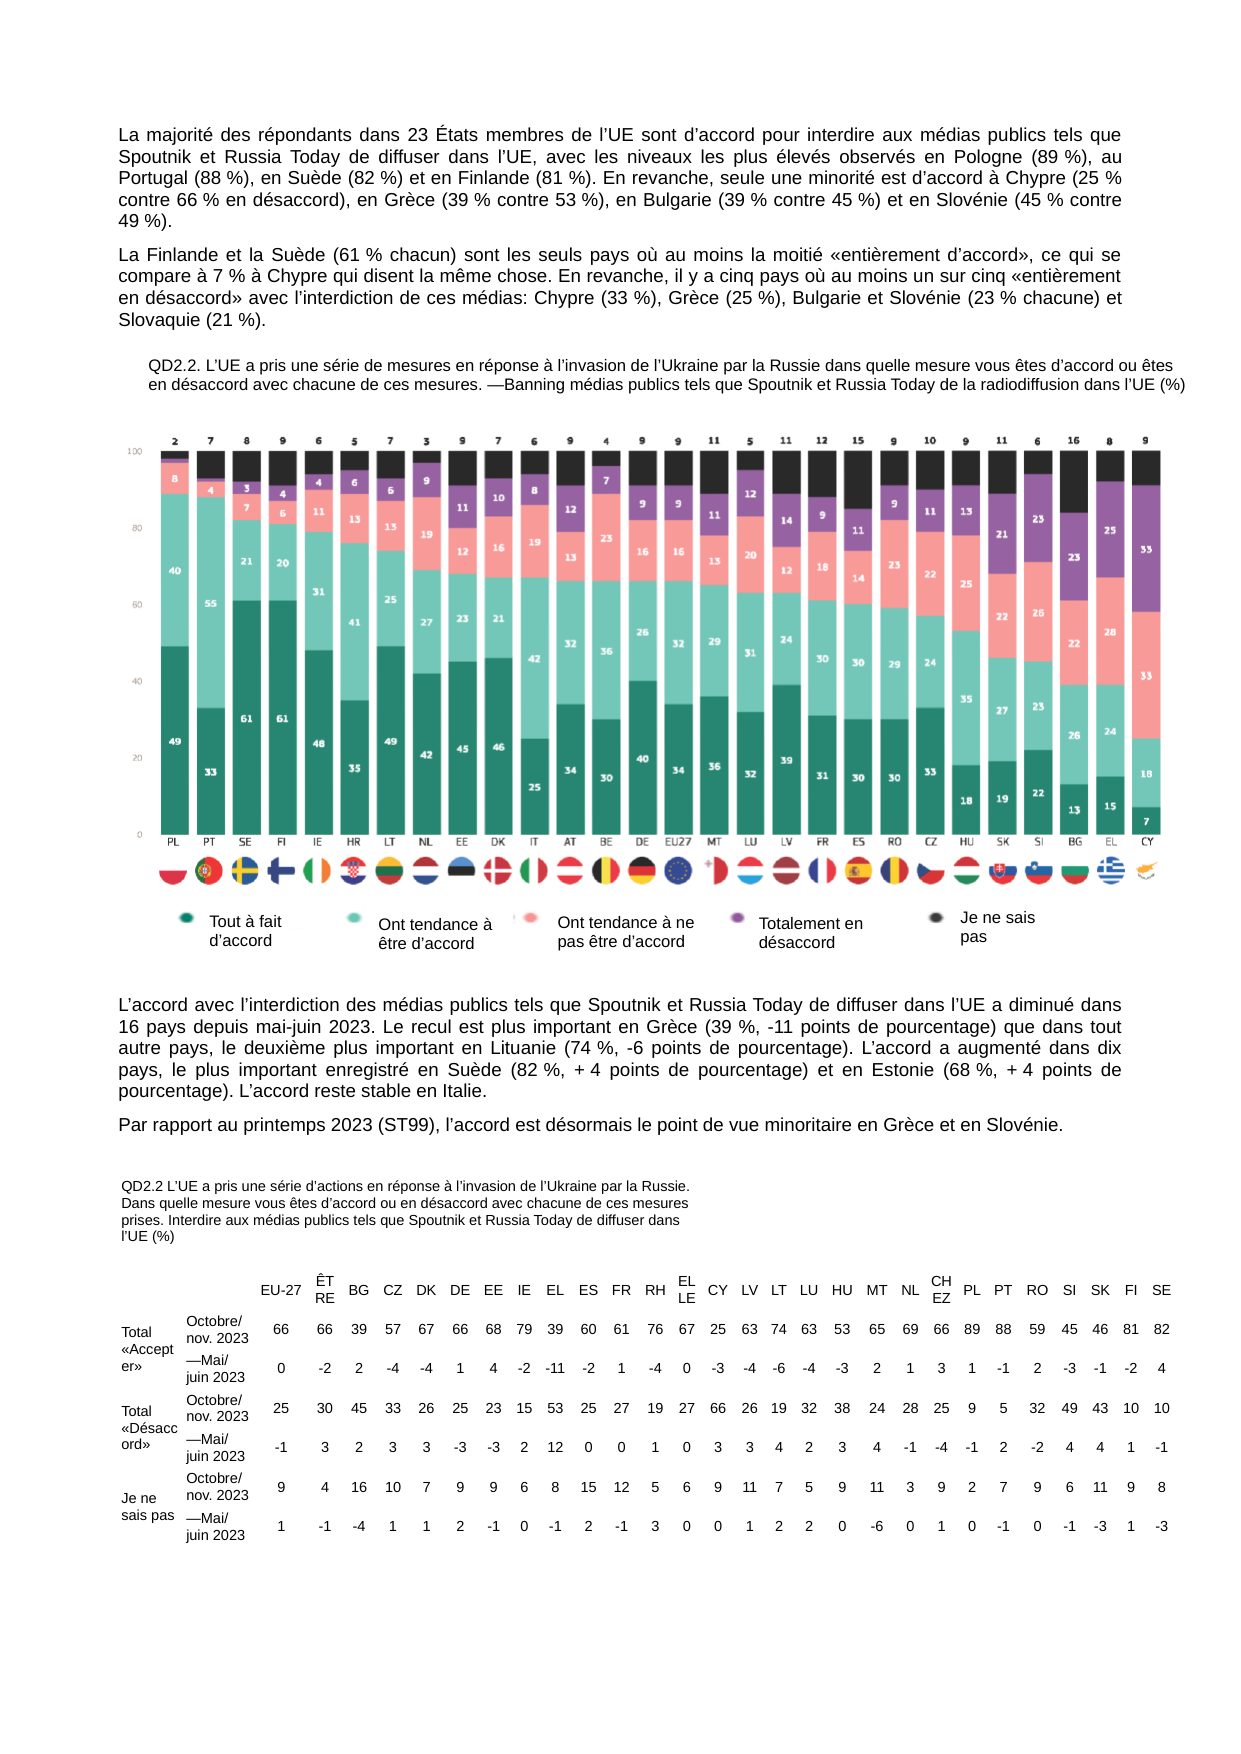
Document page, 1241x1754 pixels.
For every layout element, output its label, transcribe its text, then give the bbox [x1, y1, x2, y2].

table_cell 11 [1084, 1467, 1117, 1506]
table_cell 45 [1055, 1310, 1084, 1349]
table_header [793, 1175, 825, 1248]
table_cell -3 [1084, 1506, 1117, 1546]
table_cell -3 [1055, 1349, 1084, 1388]
table_cell -2 [572, 1349, 605, 1388]
table_cell -1 [987, 1506, 1019, 1546]
table_cell 2 [341, 1349, 376, 1388]
table_cell -3 [477, 1428, 510, 1467]
table_cell [735, 1248, 764, 1270]
picture [118, 430, 1170, 889]
table_cell 3 [409, 1428, 443, 1467]
table_cell [409, 1248, 443, 1270]
text Par rapport au printemps 2023 (ST99), l’accord est désormais le point de vue minoritaire en Grèce et en Slovénie. [118, 1114, 1122, 1135]
table_cell 10 [376, 1467, 409, 1506]
table_cell [987, 1248, 1019, 1270]
picture [164, 899, 951, 937]
table_cell [183, 1270, 254, 1309]
table_cell 60 [572, 1310, 605, 1349]
table_cell CY [701, 1270, 735, 1309]
table_cell 1 [409, 1506, 443, 1546]
table_cell 0 [572, 1428, 605, 1467]
table_cell [376, 1248, 409, 1270]
table_cell 9 [701, 1467, 735, 1506]
table_cell 0 [510, 1506, 538, 1546]
table_header [764, 1175, 793, 1248]
table_cell [895, 1248, 926, 1270]
table_cell 38 [825, 1388, 859, 1428]
table_cell 10 [1117, 1388, 1145, 1428]
table_cell 3 [926, 1349, 957, 1388]
table_cell 3 [895, 1467, 926, 1506]
table_cell 45 [341, 1388, 376, 1428]
table_cell 39 [538, 1310, 572, 1349]
table_cell 9 [477, 1467, 510, 1506]
table_header [957, 1175, 987, 1248]
table_cell 1 [443, 1349, 477, 1388]
table_cell 67 [409, 1310, 443, 1349]
table_cell -11 [538, 1349, 572, 1388]
table_cell —Mai/juin 2023 [183, 1506, 254, 1546]
table_cell 25 [926, 1388, 957, 1428]
table_cell 0 [825, 1506, 859, 1546]
table_cell 30 [308, 1388, 341, 1428]
table_cell 2 [341, 1428, 376, 1467]
table_cell [183, 1248, 254, 1270]
table_cell 81 [1117, 1310, 1145, 1349]
table_cell -4 [638, 1349, 672, 1388]
table_header [735, 1175, 764, 1248]
table_cell ÊTRE [308, 1270, 341, 1309]
table_cell -3 [701, 1349, 735, 1388]
table_cell -1 [254, 1428, 308, 1467]
table_header [1084, 1175, 1117, 1248]
table_cell 4 [1055, 1428, 1084, 1467]
table_cell Je ne sais pas [118, 1467, 183, 1546]
table_cell 8 [1145, 1467, 1178, 1506]
table_cell -2 [308, 1349, 341, 1388]
table_cell 12 [605, 1467, 638, 1506]
table_cell 3 [638, 1506, 672, 1546]
table_cell 9 [254, 1467, 308, 1506]
table_cell 63 [735, 1310, 764, 1349]
table_cell 4 [764, 1428, 793, 1467]
table_header [825, 1175, 859, 1248]
table_cell 15 [572, 1467, 605, 1506]
table_cell 26 [735, 1388, 764, 1428]
table_cell 1 [1117, 1506, 1145, 1546]
table_cell 1 [895, 1349, 926, 1388]
table_cell -4 [926, 1428, 957, 1467]
table_cell EL [538, 1270, 572, 1309]
table_cell -4 [735, 1349, 764, 1388]
table_cell 7 [409, 1467, 443, 1506]
table_cell 3 [376, 1428, 409, 1467]
table_cell 4 [859, 1428, 894, 1467]
table_cell 57 [376, 1310, 409, 1349]
table_cell —Mai/juin 2023 [183, 1349, 254, 1388]
table_cell 2 [957, 1467, 987, 1506]
table_cell -2 [1117, 1349, 1145, 1388]
table_cell [254, 1248, 308, 1270]
table_cell 27 [605, 1388, 638, 1428]
table_cell 0 [1019, 1506, 1055, 1546]
table_cell 12 [538, 1428, 572, 1467]
table_cell 9 [443, 1467, 477, 1506]
table_cell 1 [605, 1349, 638, 1388]
table_cell [701, 1248, 735, 1270]
table_cell -4 [376, 1349, 409, 1388]
table_header [926, 1175, 957, 1248]
table_cell RH [638, 1270, 672, 1309]
table_cell [538, 1248, 572, 1270]
table_cell 9 [1019, 1467, 1055, 1506]
table_header [1019, 1175, 1055, 1248]
table_cell 11 [859, 1467, 894, 1506]
table_cell 9 [1117, 1467, 1145, 1506]
table_cell 67 [673, 1310, 701, 1349]
table_cell [638, 1248, 672, 1270]
table_cell Total «Désaccord» [118, 1388, 183, 1467]
table_cell 19 [764, 1388, 793, 1428]
table_cell [572, 1248, 605, 1270]
table_cell 3 [825, 1428, 859, 1467]
table_header [1055, 1175, 1084, 1248]
table_cell 32 [793, 1388, 825, 1428]
table_cell [1117, 1248, 1145, 1270]
table_cell 24 [859, 1388, 894, 1428]
table_cell 66 [701, 1388, 735, 1428]
table_cell Octobre/nov. 2023 [183, 1310, 254, 1349]
table_cell 69 [895, 1310, 926, 1349]
table_cell 28 [895, 1388, 926, 1428]
table_cell 9 [957, 1388, 987, 1428]
table_cell 66 [443, 1310, 477, 1349]
table_cell 66 [254, 1310, 308, 1349]
table_cell -1 [895, 1428, 926, 1467]
table_cell 0 [254, 1349, 308, 1388]
table_cell 2 [443, 1506, 477, 1546]
table_header [1117, 1175, 1145, 1248]
table_header [859, 1175, 894, 1248]
table_cell 26 [409, 1388, 443, 1428]
table_cell [673, 1248, 701, 1270]
table_cell IE [510, 1270, 538, 1309]
table_cell [926, 1248, 957, 1270]
table_cell [1019, 1248, 1055, 1270]
table_cell -3 [825, 1349, 859, 1388]
table_cell -1 [477, 1506, 510, 1546]
table_cell -2 [1019, 1428, 1055, 1467]
table_cell [341, 1248, 376, 1270]
table_cell 59 [1019, 1310, 1055, 1349]
table_cell 6 [510, 1467, 538, 1506]
table_cell -6 [764, 1349, 793, 1388]
table_cell [825, 1248, 859, 1270]
table_cell 1 [926, 1506, 957, 1546]
table_cell -4 [409, 1349, 443, 1388]
table_cell 33 [376, 1388, 409, 1428]
table_cell 2 [1019, 1349, 1055, 1388]
table_cell 46 [1084, 1310, 1117, 1349]
table_cell 1 [254, 1506, 308, 1546]
table_cell 1 [638, 1428, 672, 1467]
table_cell -1 [538, 1506, 572, 1546]
table_cell 8 [538, 1467, 572, 1506]
table_cell 53 [538, 1388, 572, 1428]
table_cell -3 [443, 1428, 477, 1467]
table_cell 7 [764, 1467, 793, 1506]
table_cell 9 [825, 1467, 859, 1506]
table_cell 5 [793, 1467, 825, 1506]
table_cell 43 [1084, 1388, 1117, 1428]
table_cell 76 [638, 1310, 672, 1349]
table_cell [859, 1248, 894, 1270]
table_cell [118, 1248, 183, 1270]
table_cell PL [957, 1270, 987, 1309]
table_cell 6 [1055, 1467, 1084, 1506]
table_cell 53 [825, 1310, 859, 1349]
table_header [701, 1175, 735, 1248]
table_cell 0 [605, 1428, 638, 1467]
table_cell 1 [957, 1349, 987, 1388]
table_cell 2 [510, 1428, 538, 1467]
table_cell [118, 1270, 183, 1309]
table_cell 15 [510, 1388, 538, 1428]
table_cell [764, 1248, 793, 1270]
table_cell FI [1117, 1270, 1145, 1309]
table_cell EU-27 [254, 1270, 308, 1309]
table_cell 4 [477, 1349, 510, 1388]
table_cell 2 [572, 1506, 605, 1546]
table_cell -1 [1145, 1428, 1178, 1467]
text La Finlande et la Suède (61 % chacun) sont les seuls pays où au moins la moitié «entièrement d’accord», ce qui se compare à 7 % à Chypre qui disent la même chose. En revanche, il y a cinq pays où au moins un sur cinq «entièrement en désaccord» avec l’interdiction de ces médias: Chypre (33 %), Grèce (25 %), Bulgarie et Slovénie (23 % chacune) et Slovaquie (21 %). [118, 244, 1122, 330]
table_cell Octobre/nov. 2023 [183, 1467, 254, 1506]
table_cell 32 [1019, 1388, 1055, 1428]
table_cell 63 [793, 1310, 825, 1349]
table_header [895, 1175, 926, 1248]
table_cell 66 [308, 1310, 341, 1349]
table_cell -6 [859, 1506, 894, 1546]
table_header [1145, 1175, 1178, 1248]
table_cell LT [764, 1270, 793, 1309]
table_cell 16 [341, 1467, 376, 1506]
table_cell 1 [376, 1506, 409, 1546]
table_cell 68 [477, 1310, 510, 1349]
table_header [987, 1175, 1019, 1248]
table_cell SK [1084, 1270, 1117, 1309]
table_cell 0 [957, 1506, 987, 1546]
table_cell EE [477, 1270, 510, 1309]
table_cell FR [605, 1270, 638, 1309]
table_cell Total «Accepter» [118, 1310, 183, 1388]
table_cell [957, 1248, 987, 1270]
table_cell CHEZ [926, 1270, 957, 1309]
table_cell 5 [987, 1388, 1019, 1428]
table_cell -3 [1145, 1506, 1178, 1546]
table_cell 82 [1145, 1310, 1178, 1349]
table_cell 2 [987, 1428, 1019, 1467]
table_cell 3 [735, 1428, 764, 1467]
table_cell 74 [764, 1310, 793, 1349]
table_cell 0 [673, 1506, 701, 1546]
table_cell —Mai/juin 2023 [183, 1428, 254, 1467]
table_cell 6 [673, 1467, 701, 1506]
table_cell ELLE [673, 1270, 701, 1309]
table_cell LU [793, 1270, 825, 1309]
table_cell 11 [735, 1467, 764, 1506]
text L’accord avec l’interdiction des médias publics tels que Spoutnik et Russia Today de diffuser dans l’UE a diminué dans 16 pays depuis mai-juin 2023. Le recul est plus important en Grèce (39 %, -11 points de pourcentage) que dans tout autre pays, le deuxième plus important en Lituanie (74 %, -6 points de pourcentage). L’accord a augmenté dans dix pays, le plus important enregistré en Suède (82 %, + 4 points de pourcentage) et en Estonie (68 %, + 4 points de pourcentage). L’accord reste stable en Italie. [118, 994, 1122, 1102]
table_cell -4 [793, 1349, 825, 1388]
table_cell 2 [859, 1349, 894, 1388]
table_cell [308, 1248, 341, 1270]
table_cell 79 [510, 1310, 538, 1349]
table_cell 25 [572, 1388, 605, 1428]
table_cell 49 [1055, 1388, 1084, 1428]
table_cell -1 [987, 1349, 1019, 1388]
table_cell 5 [638, 1467, 672, 1506]
table_cell 9 [926, 1467, 957, 1506]
table_cell 39 [341, 1310, 376, 1349]
table_cell 2 [764, 1506, 793, 1546]
table_cell 4 [1084, 1428, 1117, 1467]
table_cell 25 [254, 1388, 308, 1428]
table_cell 0 [673, 1349, 701, 1388]
table_cell [477, 1248, 510, 1270]
table_cell CZ [376, 1270, 409, 1309]
table_cell 4 [308, 1467, 341, 1506]
table_cell RO [1019, 1270, 1055, 1309]
table_header QD2.2 L’UE a pris une série d’actions en réponse à l’invasion de l’Ukraine par la Russie. Dans quelle mesure vous êtes d’accord ou en désaccord avec chacune de ces mesures prises. Interdire aux médias publics tels que Spoutnik et Russia Today de diffuser dans l’UE (%) [118, 1175, 701, 1248]
table_cell -1 [1084, 1349, 1117, 1388]
table_cell [1084, 1248, 1117, 1270]
table_cell -1 [1055, 1506, 1084, 1546]
table_cell DE [443, 1270, 477, 1309]
table_cell 7 [987, 1467, 1019, 1506]
table_cell Octobre/nov. 2023 [183, 1388, 254, 1428]
table_cell 0 [895, 1506, 926, 1546]
table_cell LV [735, 1270, 764, 1309]
table_cell -1 [308, 1506, 341, 1546]
table_cell 25 [701, 1310, 735, 1349]
table_cell SE [1145, 1270, 1178, 1309]
table_cell 0 [673, 1428, 701, 1467]
table_cell 27 [673, 1388, 701, 1428]
table_cell 0 [701, 1506, 735, 1546]
table_cell 10 [1145, 1388, 1178, 1428]
table_cell NL [895, 1270, 926, 1309]
table_cell -1 [605, 1506, 638, 1546]
table_cell [1055, 1248, 1084, 1270]
table_cell 1 [1117, 1428, 1145, 1467]
table_cell -4 [341, 1506, 376, 1546]
table_cell PT [987, 1270, 1019, 1309]
table_cell SI [1055, 1270, 1084, 1309]
table_cell HU [825, 1270, 859, 1309]
table_cell 65 [859, 1310, 894, 1349]
table_cell MT [859, 1270, 894, 1309]
table_cell 61 [605, 1310, 638, 1349]
table_cell ES [572, 1270, 605, 1309]
table_cell [510, 1248, 538, 1270]
table_cell 4 [1145, 1349, 1178, 1388]
table_cell 2 [793, 1428, 825, 1467]
table_cell 66 [926, 1310, 957, 1349]
table_cell [443, 1248, 477, 1270]
table_cell 3 [701, 1428, 735, 1467]
table_cell -2 [510, 1349, 538, 1388]
table_cell [1145, 1248, 1178, 1270]
table_cell 3 [308, 1428, 341, 1467]
table_cell 2 [793, 1506, 825, 1546]
table_cell 88 [987, 1310, 1019, 1349]
table_cell 23 [477, 1388, 510, 1428]
table_cell 19 [638, 1388, 672, 1428]
text La majorité des répondants dans 23 États membres de l’UE sont d’accord pour interdire aux médias publics tels que Spoutnik et Russia Today de diffuser dans l’UE, avec les niveaux les plus élevés observés en Pologne (89 %), au Portugal (88 %), en Suède (82 %) et en Finlande (81 %). En revanche, seule une minorité est d’accord à Chypre (25 % contre 66 % en désaccord), en Grèce (39 % contre 53 %), en Bulgarie (39 % contre 45 %) et en Slovénie (45 % contre 49 %). [118, 124, 1122, 232]
table_cell 89 [957, 1310, 987, 1349]
table_cell -1 [957, 1428, 987, 1467]
table_cell [605, 1248, 638, 1270]
table_cell [793, 1248, 825, 1270]
table_cell 1 [735, 1506, 764, 1546]
table_cell DK [409, 1270, 443, 1309]
table_cell BG [341, 1270, 376, 1309]
table_cell 25 [443, 1388, 477, 1428]
